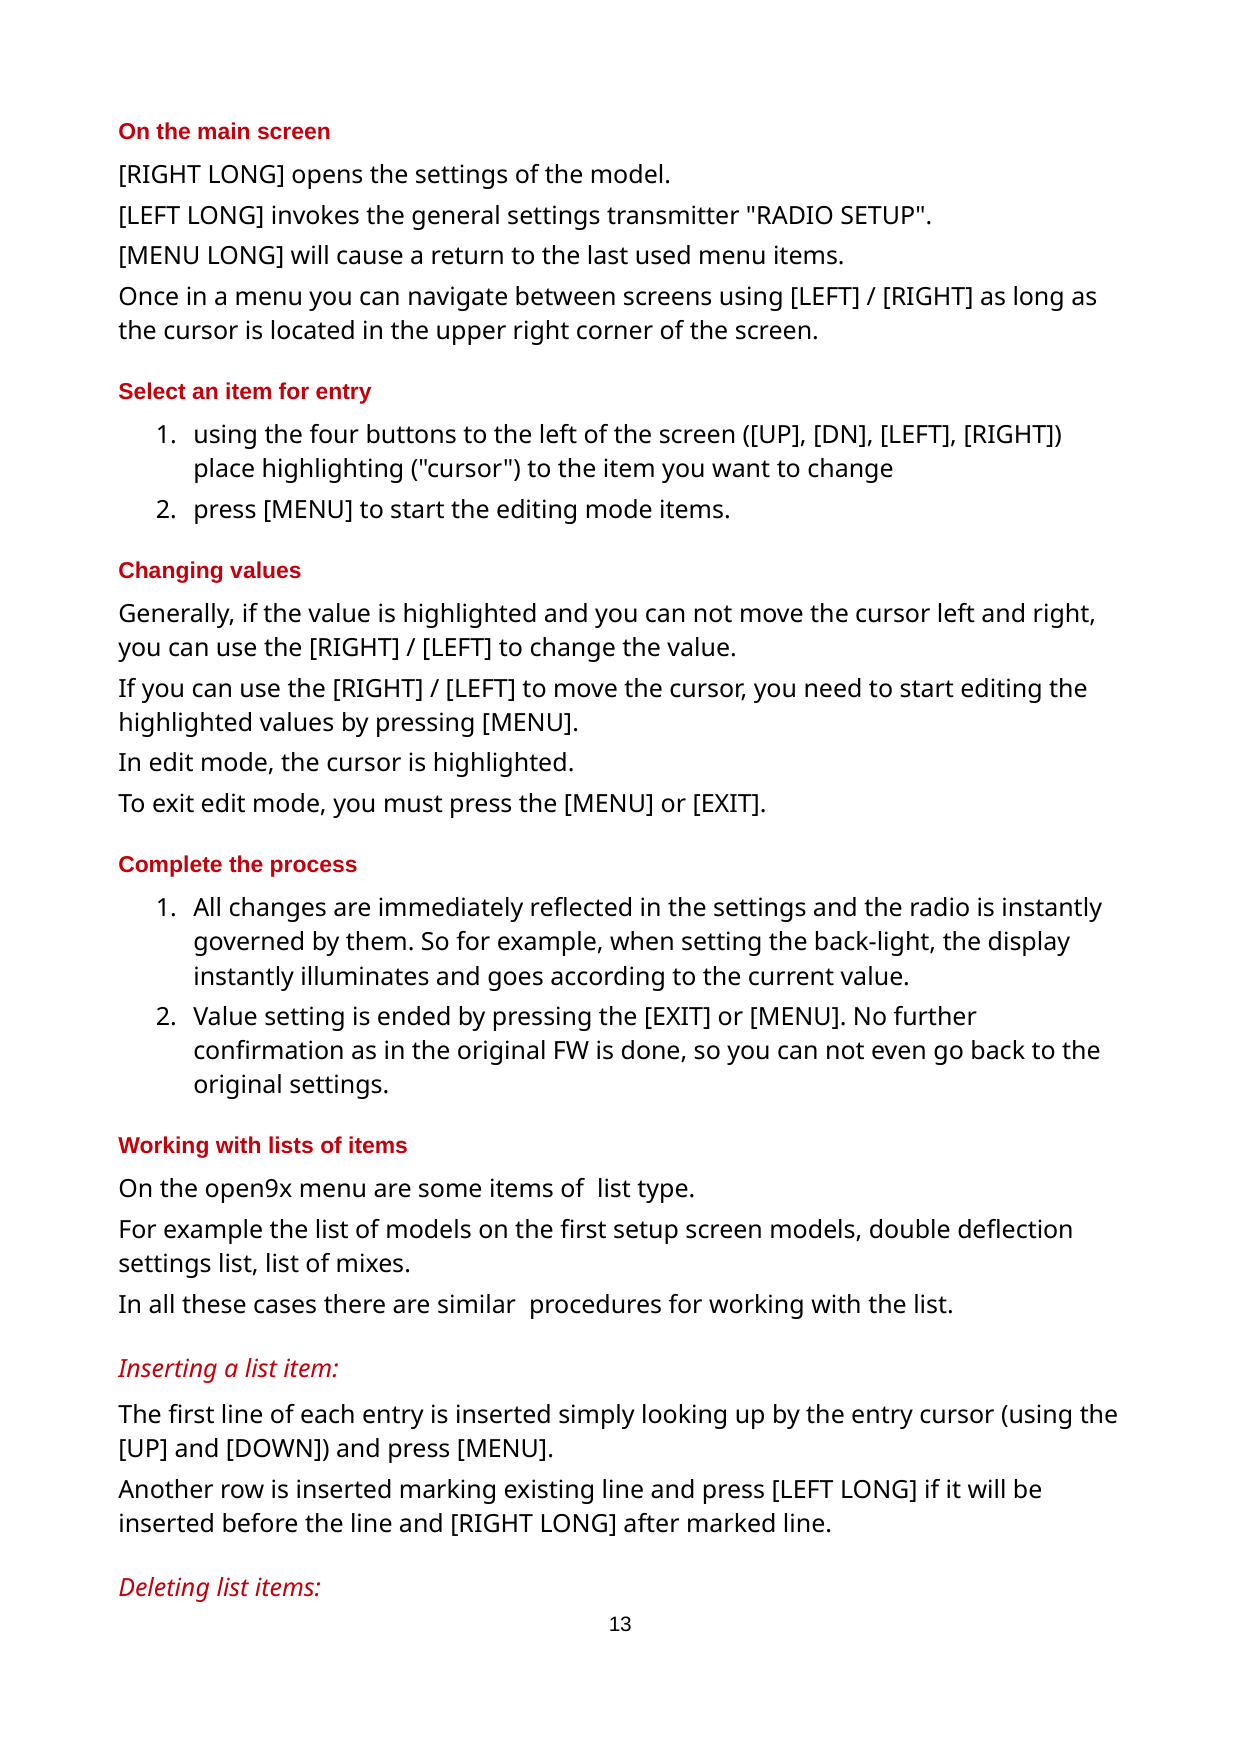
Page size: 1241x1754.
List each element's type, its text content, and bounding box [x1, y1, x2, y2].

text To exit edit mode, you must press the [MENU] or [EXIT]. [118, 786, 1122, 820]
text If you can use the [RIGHT] / [LEFT] to move the cursor, you need to start editing the highlighted values ​​by pressing [MENU]. [118, 671, 1122, 739]
subtitle Complete the process [118, 851, 1122, 877]
text Another row is inserted marking existing line and press [LEFT LONG] if it will be inserted before the line and [RIGHT LONG] after marked line. [118, 1471, 1122, 1539]
list press [MENU] to start the editing mode items. [156, 492, 1122, 526]
subtitle Select an item for entry [118, 378, 1122, 404]
text Once in a menu you can navigate between screens using [LEFT] / [RIGHT] as long as the cursor is located in the upper right corner of the screen. [118, 278, 1122, 347]
text [MENU LONG] will cause a return to the last used menu items. [118, 238, 1122, 272]
list Value setting is ended by pressing the [EXIT] or [MENU]. No further confirmation as in the original FW is done, so you can not even go back to the original settings. [156, 999, 1122, 1101]
subtitle On the main screen [118, 118, 1122, 144]
list All changes are immediately reflected in the settings and the radio is instantly governed by them. So for example, when setting the back-light, the display instantly illuminates and goes according to the current value. [156, 890, 1122, 992]
text The first line of each entry is inserted simply looking up by the entry cursor (using the [UP] and [DOWN]) and press [MENU]. [118, 1397, 1122, 1465]
text [RIGHT LONG] opens the settings of the model. [118, 157, 1122, 191]
text Deleting list items: [118, 1570, 1122, 1604]
text In all these cases there are similar procedures for working with the list. [118, 1286, 1122, 1320]
subtitle Working with lists of items [118, 1132, 1122, 1159]
text Inserting a list item: [118, 1350, 1122, 1384]
text Generally, if the value is highlighted and you can not move the cursor left and right, you can use the [RIGHT] / [LEFT] to change the value. [118, 596, 1122, 664]
text In edit mode, the cursor is highlighted. [118, 745, 1122, 779]
text For example the list of models on the first setup screen models, double deflection settings list, list of mixes. [118, 1212, 1122, 1280]
subtitle Changing values [118, 557, 1122, 583]
text On the open9x menu are some items of list type. [118, 1171, 1122, 1205]
text [LEFT LONG] invokes the general settings transmitter "RADIO SETUP". [118, 197, 1122, 232]
list using the four buttons to the left of the screen ([UP], [DN], [LEFT], [RIGHT]) place highlighting ("cursor") to the item you want to change [156, 417, 1122, 485]
